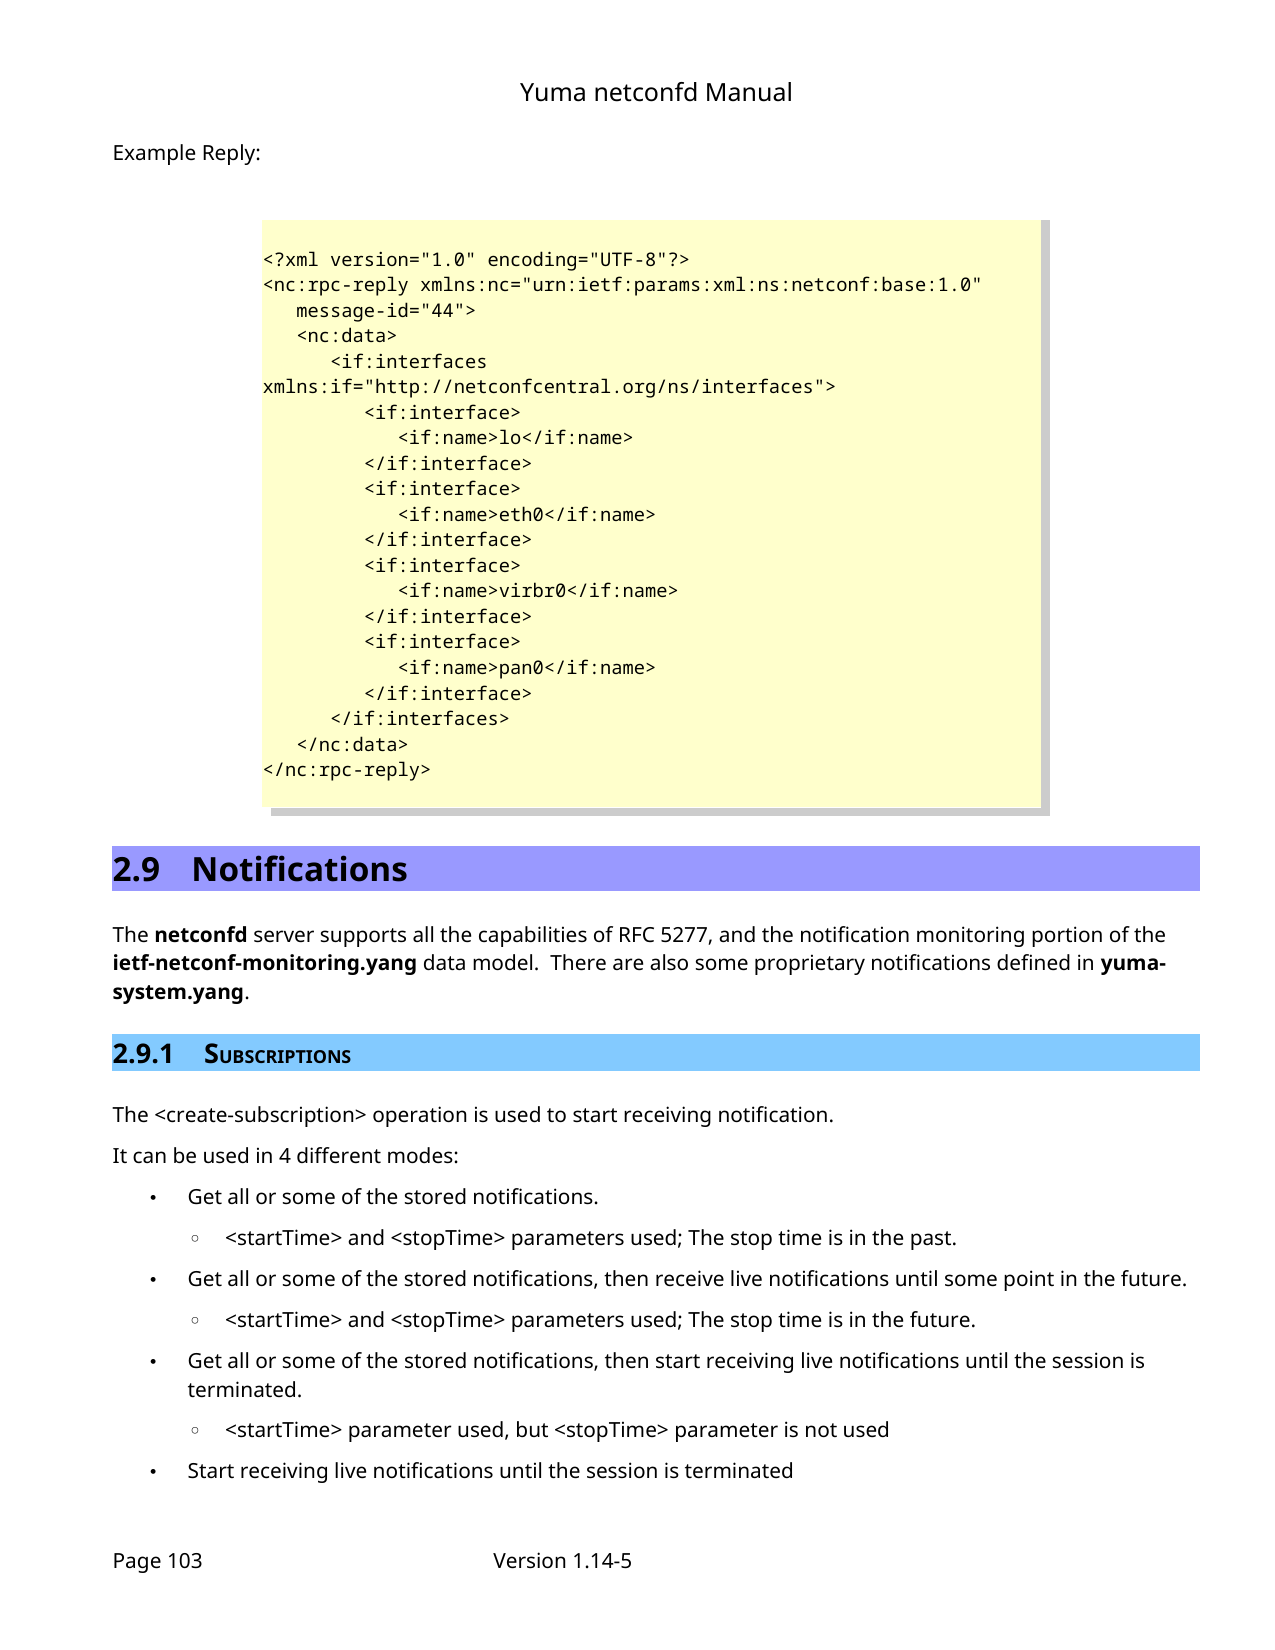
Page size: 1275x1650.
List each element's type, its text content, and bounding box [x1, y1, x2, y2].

text </if:interface> [262, 527, 1041, 552]
text </if:interfaces> [262, 705, 1041, 731]
text </nc:data> [262, 731, 1041, 756]
text <if:name>virbr0</if:name> [262, 578, 1041, 603]
text </if:interface> [262, 603, 1041, 629]
text <if:interface> [262, 399, 1041, 424]
text <if:interface> [262, 552, 1041, 578]
text It can be used in 4 different modes: [112, 1142, 1200, 1170]
text </if:interface> [262, 450, 1041, 476]
list <startTime> and <stopTime> parameters used; The stop time is in the future. [187, 1305, 1200, 1334]
list <startTime> and <stopTime> parameters used; The stop time is in the past. [187, 1223, 1200, 1252]
text Example Reply: [112, 138, 1200, 167]
list Get all or some of the stored notifications, then start receiving live notifications until the session is terminated. [150, 1346, 1200, 1403]
text </nc:rpc-reply> [262, 756, 1041, 782]
text <if:name>eth0</if:name> [262, 501, 1041, 527]
text The netconfd server supports all the capabilities of RFC 5277, and the notification monitoring portion of the ietf-netconf-monitoring.yang data model. There are also some proprietary notifications defined in yuma-system.yang. [112, 920, 1200, 1005]
list Get all or some of the stored notifications, then receive live notifications until some point in the future. [150, 1264, 1200, 1293]
text <if:interfaces xmlns:if="http://netconfcentral.org/ns/interfaces"> [262, 348, 1041, 399]
text <if:interface> [262, 629, 1041, 654]
text <nc:rpc-reply xmlns:nc="urn:ietf:params:xml:ns:netconf:base:1.0" [262, 271, 1041, 297]
text <nc:data> [262, 322, 1041, 348]
text </if:interface> [262, 680, 1041, 705]
list Get all or some of the stored notifications. [150, 1182, 1200, 1211]
text <if:name>pan0</if:name> [262, 654, 1041, 680]
text <if:name>lo</if:name> [262, 424, 1041, 450]
text <if:interface> [262, 476, 1041, 501]
text The <create-subscription> operation is used to start receiving notification. [112, 1101, 1200, 1129]
text message-id="44"> [262, 297, 1041, 322]
list <startTime> parameter used, but <stopTime> parameter is not used [187, 1416, 1200, 1444]
subtitle Notifications [112, 846, 1200, 891]
text <?xml version="1.0" encoding="UTF-8"?> [262, 246, 1041, 271]
subtitle Subscriptions [112, 1034, 1200, 1071]
list Start receiving live notifications until the session is terminated [150, 1457, 1200, 1485]
